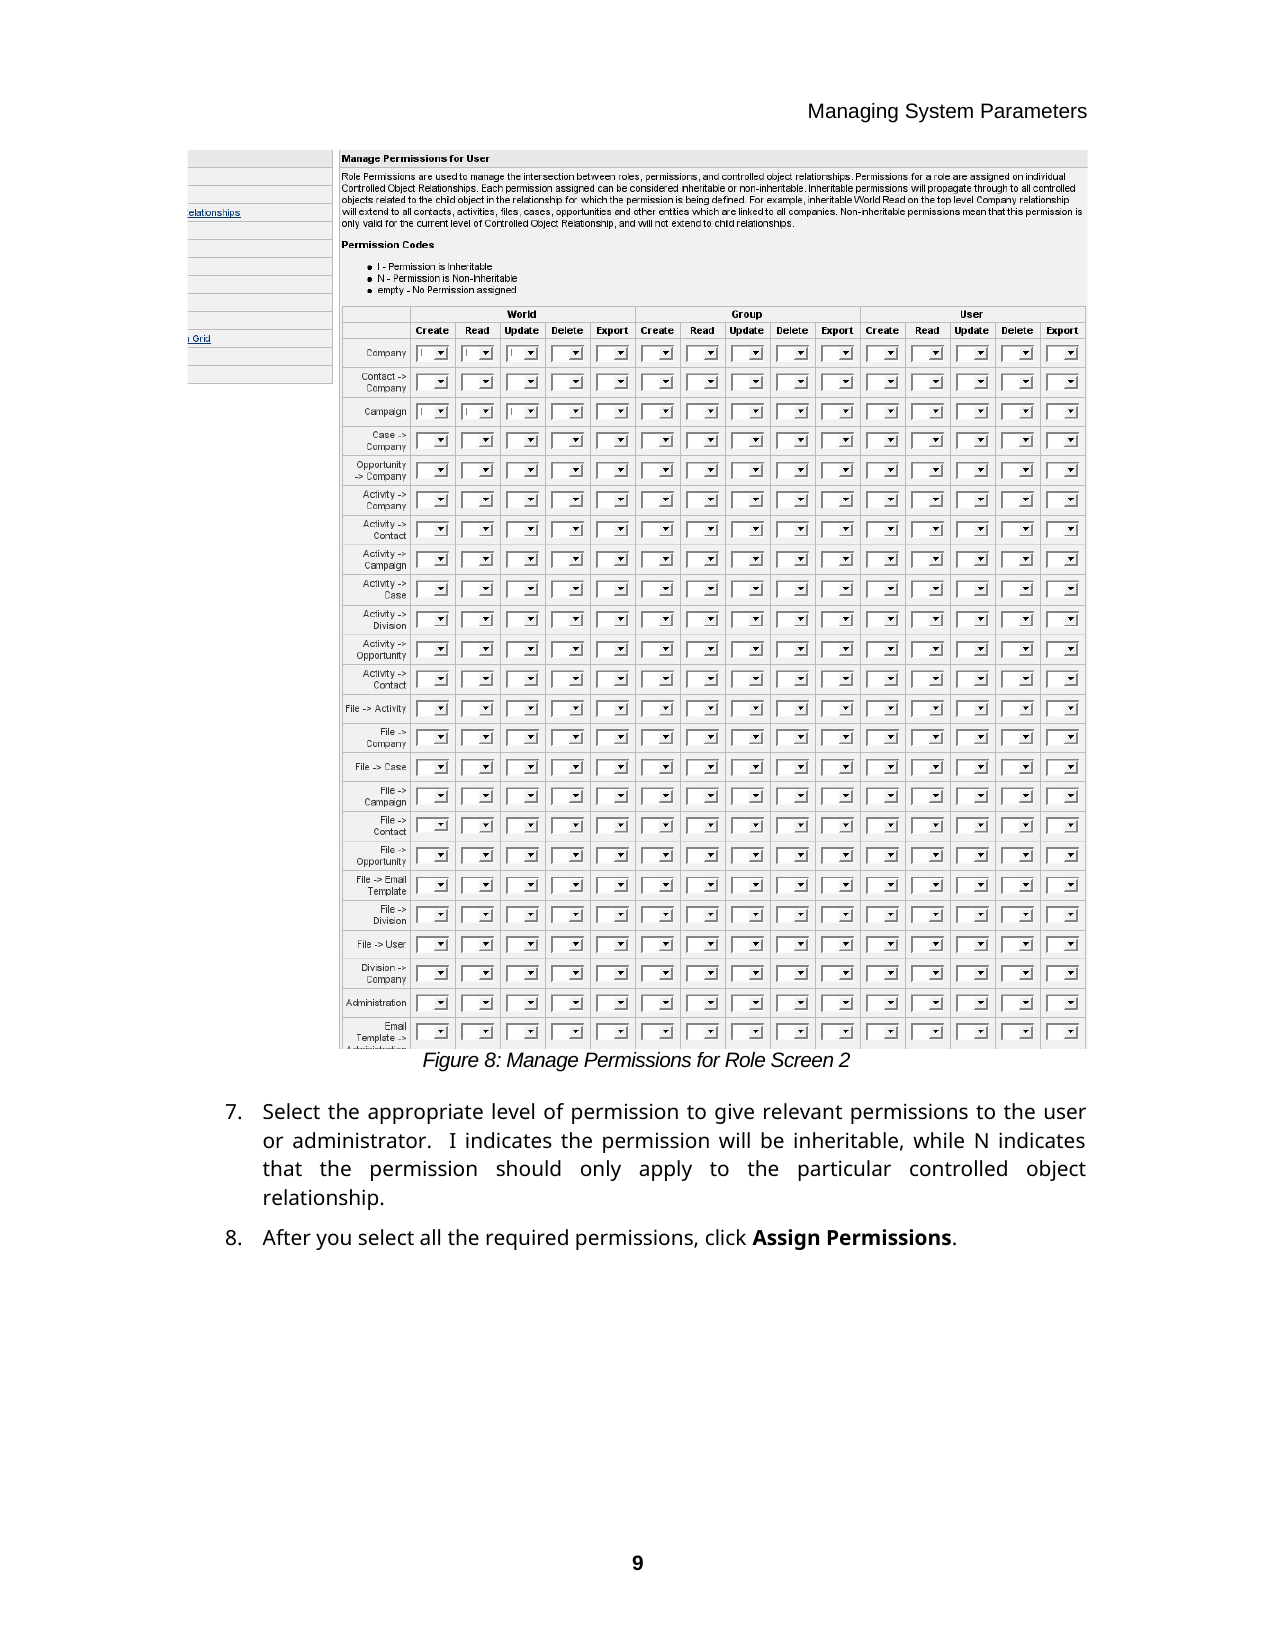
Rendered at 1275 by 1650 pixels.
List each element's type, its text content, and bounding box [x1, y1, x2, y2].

list Select the appropriate level of permission to give relevant permissions to the user or administrator. I indicates the permission will be inheritable, while N indicates that the permission should only apply to the particular controlled object relationship. [225, 1097, 1087, 1211]
text Figure 8: Manage Permissions for Role Screen 2 [187, 1049, 1087, 1072]
picture [187, 150, 1088, 1049]
list After you select all the required permissions, click Assign Permissions. [225, 1223, 1087, 1252]
